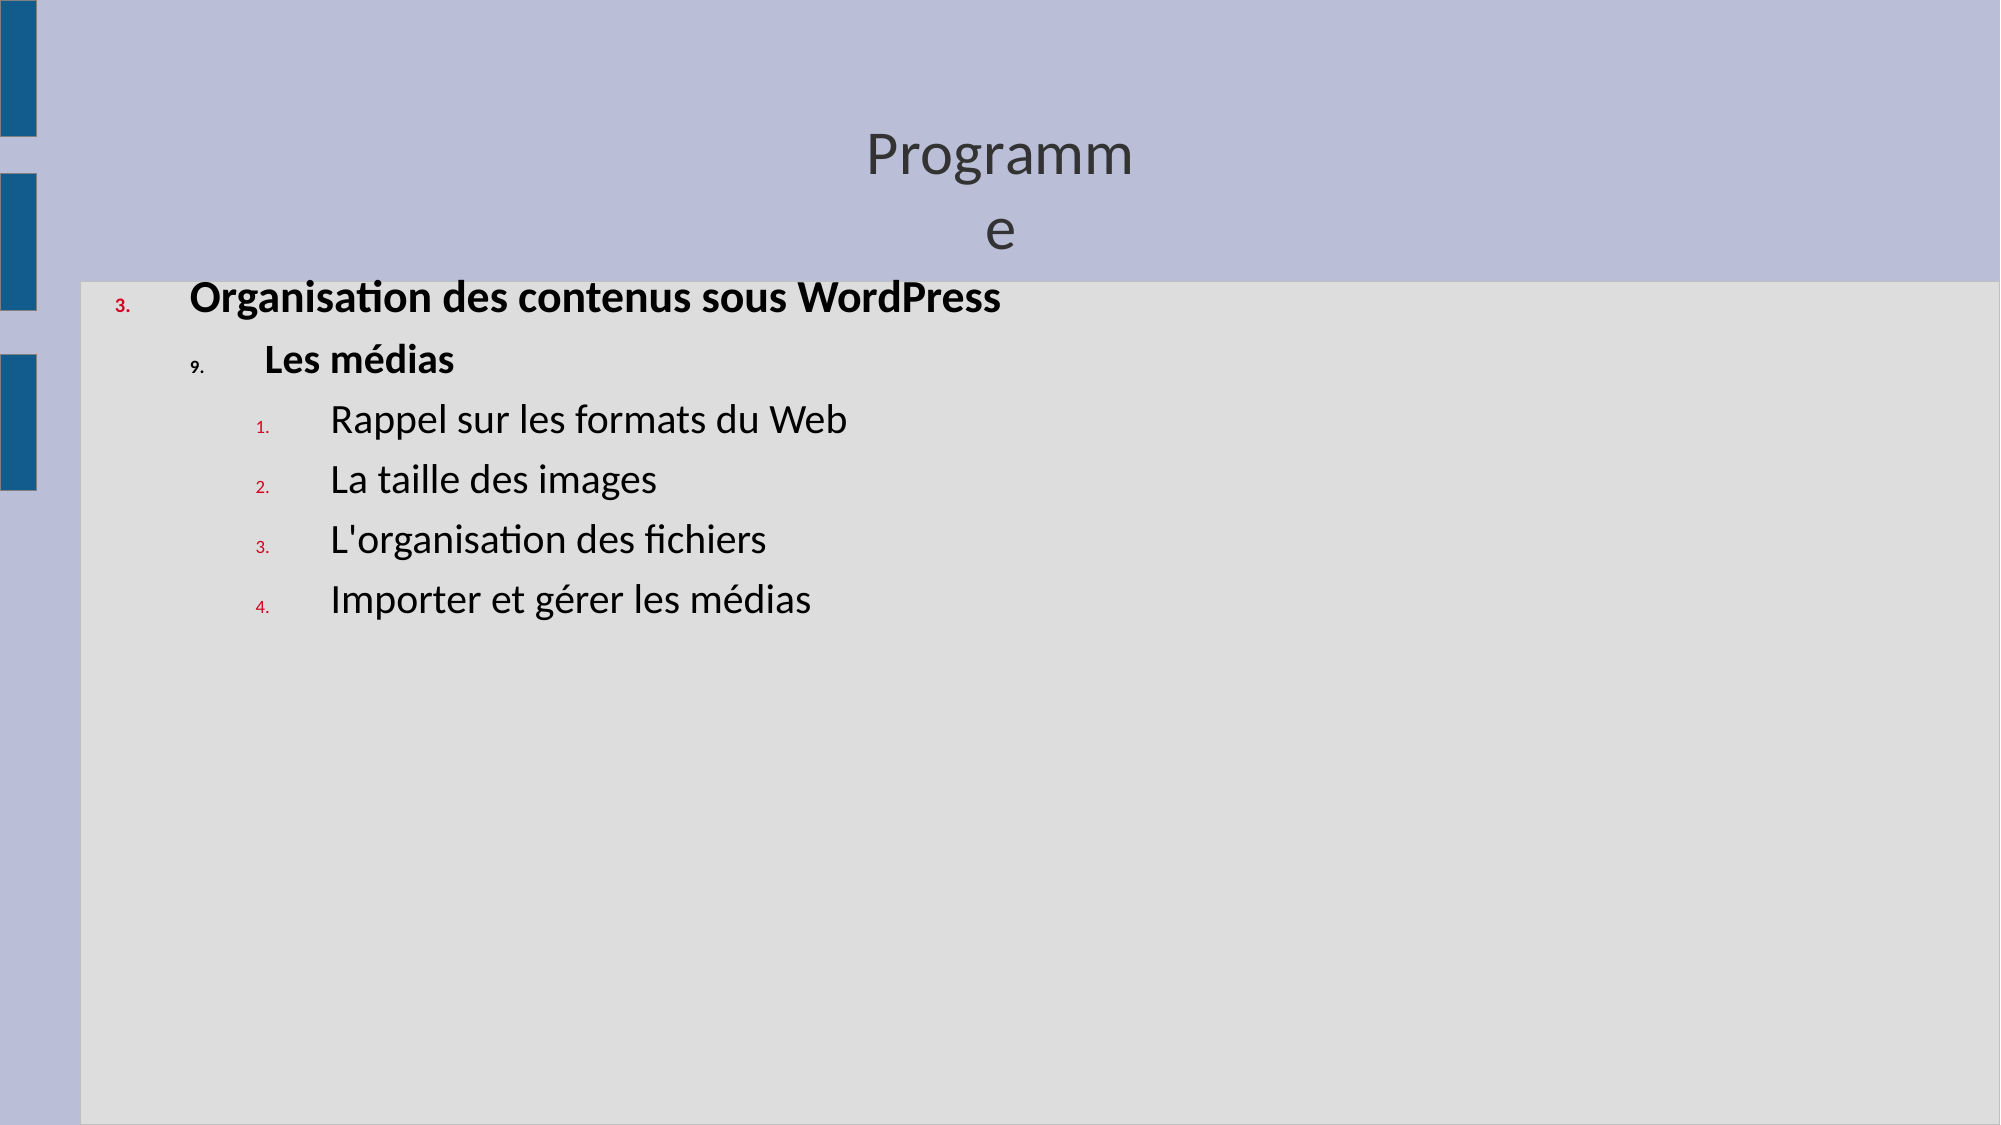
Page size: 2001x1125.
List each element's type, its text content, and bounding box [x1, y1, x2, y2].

title Programme [849, 109, 1151, 300]
text_box Organisation des contenus sous WordPress Les médias Rappel sur les formats du Web La taille des images L'organisation des fichiers Importer et gérer les médias [112, 254, 1006, 623]
